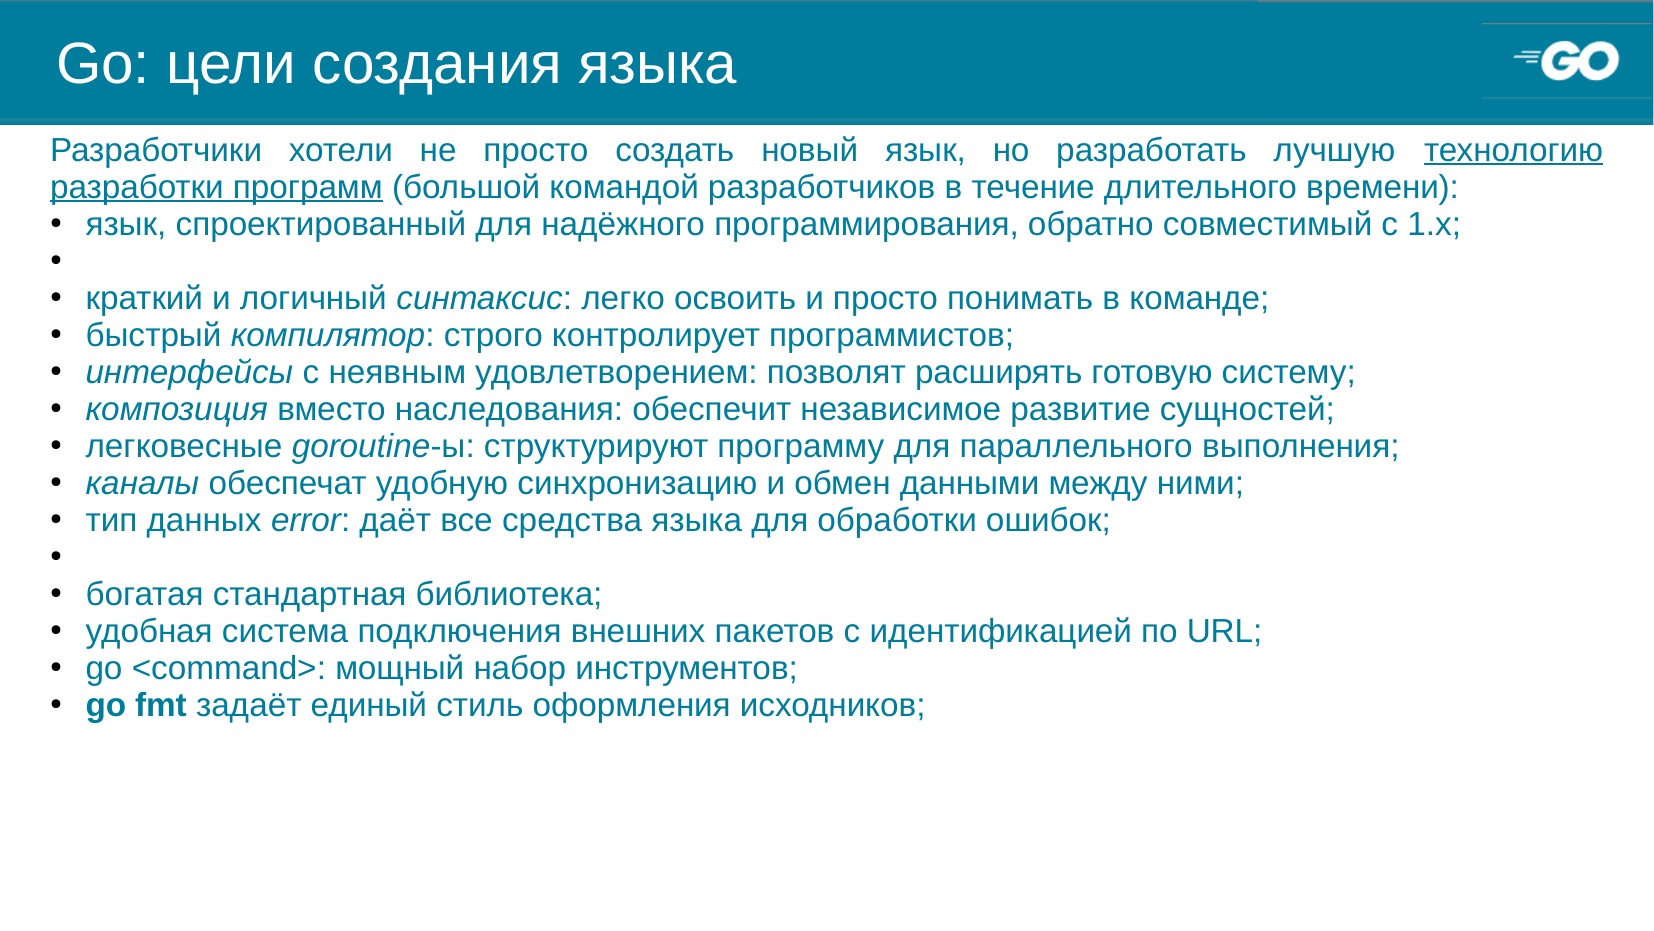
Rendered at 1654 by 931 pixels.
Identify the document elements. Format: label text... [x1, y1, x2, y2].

text_box Разработчики хотели не просто создать новый язык, но разработать лучшую технологию разработки программ (большой командой разработчиков в течение длительного времени): язык, спроектированный для надёжного программирования, обратно совместимый с 1.x; краткий и логичный синтаксис: легко освоить и просто понимать в команде; быстрый компилятор: строго контролирует программистов; интерфейсы с неявным удовлетворением: позволят расширять готовую систему; композиция вместо наследования: обеспечит независимое развитие сущностей; легковесные goroutine-ы: структурируют программу для параллельного выполнения; каналы обеспечат удобную синхронизацию и обмен данными между ними; тип данных error: даёт все средства языка для обработки ошибок; богатая стандартная библиотека; удобная система подключения внешних пакетов с идентификацией по URL; go <command>: мощный набор инструментов; go fmt задаёт единый стиль оформления исходников; [35, 124, 1619, 898]
picture [1542, 41, 1619, 81]
text_box Go: цели создания языка [41, 23, 1495, 104]
